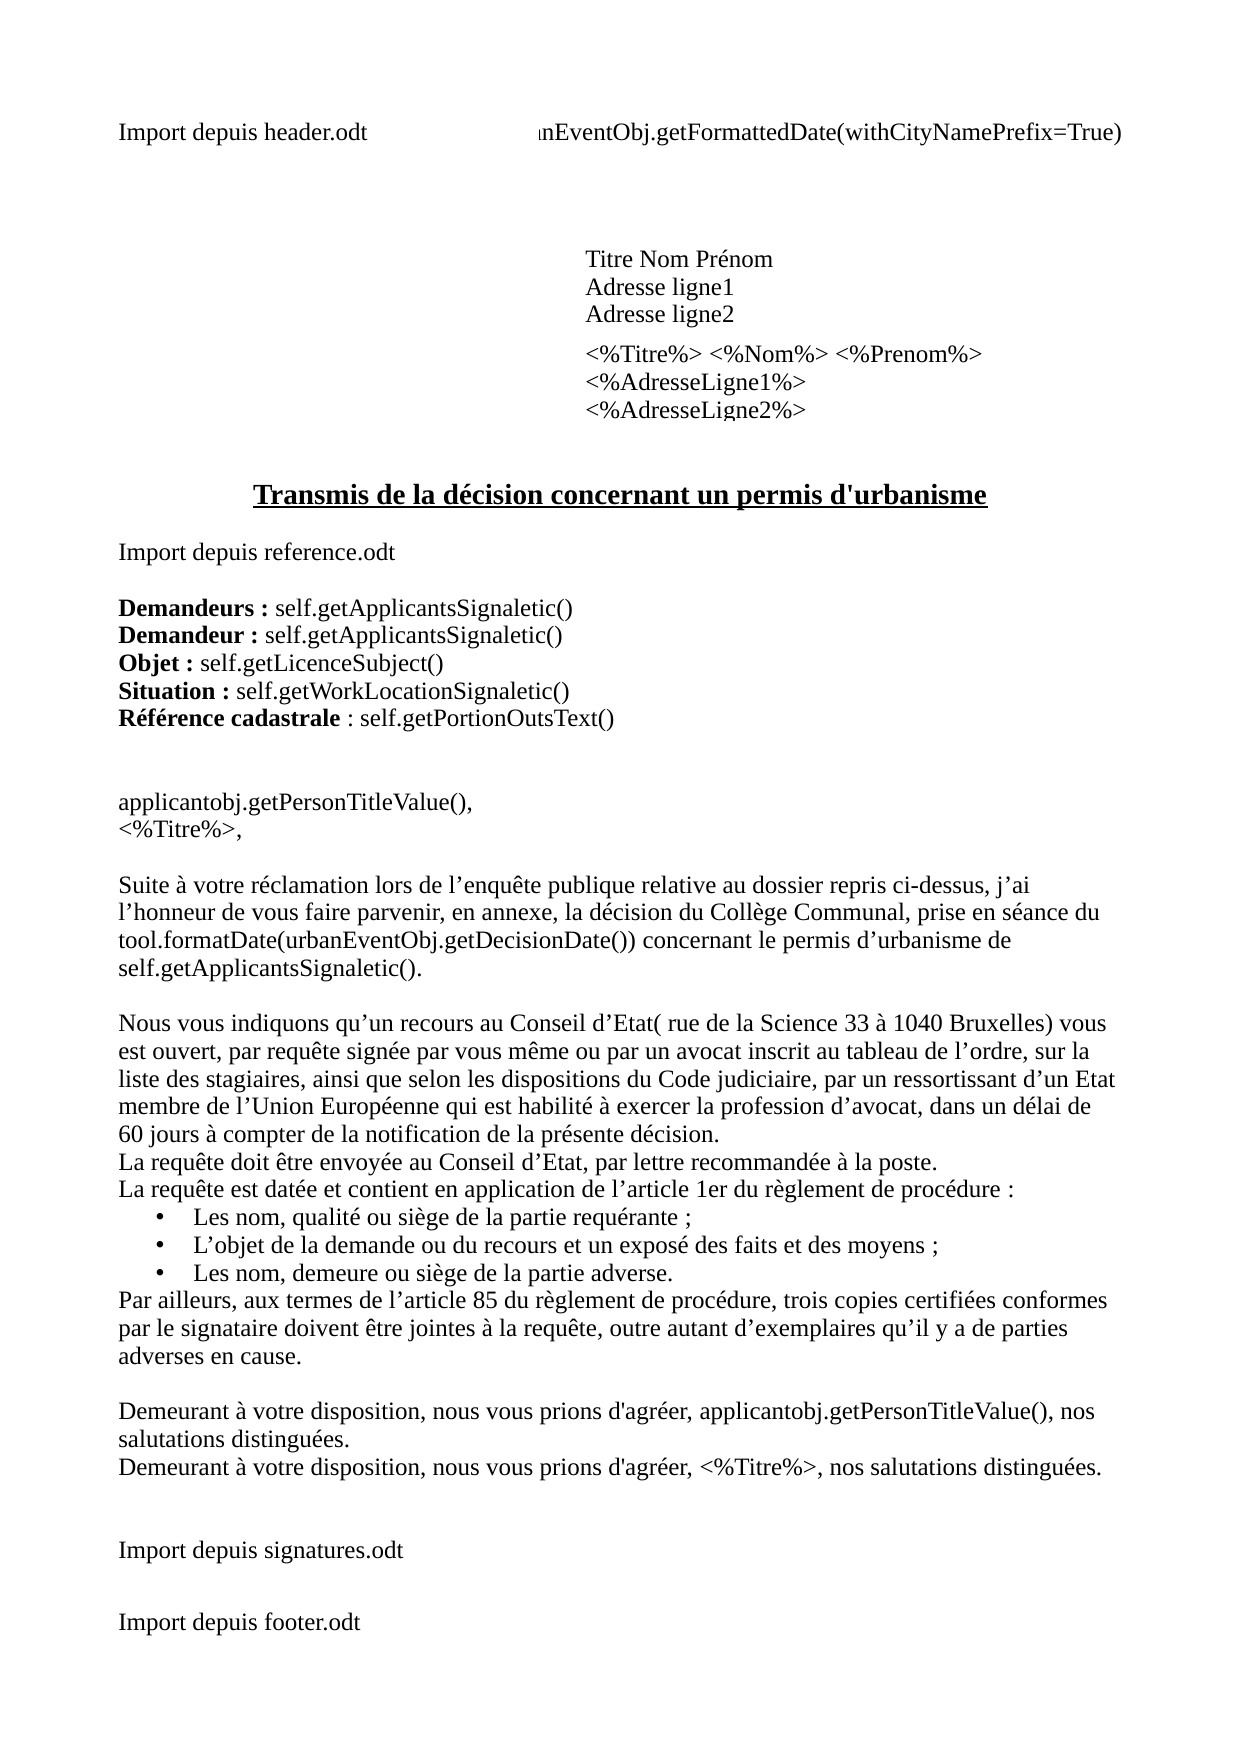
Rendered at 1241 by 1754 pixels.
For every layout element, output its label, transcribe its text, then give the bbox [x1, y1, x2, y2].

text Nous vous indiquons qu’un recours au Conseil d’Etat( rue de la Science 33 à 1040 Bruxelles) vous est ouvert, par requête signée par vous même ou par un avocat inscrit au tableau de l’ordre, sur la liste des stagiaires, ainsi que selon les dispositions du Code judiciaire, par un ressortissant d’un Etat membre de l’Union Européenne qui est habilité à exercer la profession d’avocat, dans un délai de 60 jours à compter de la notification de la présente décision. [118, 1009, 1122, 1148]
text Titre Nom Prénom Adresse ligne1 Adresse ligne2 [585, 245, 1108, 328]
list Les nom, demeure ou siège de la partie adverse. [156, 1259, 1122, 1286]
list Les nom, qualité ou siège de la partie requérante ; [156, 1203, 1122, 1231]
text Import depuis signatures.odt [118, 1536, 1122, 1563]
text Référence cadastrale : self.getPortionOutsText() [118, 704, 1122, 732]
title Transmis de la décision concernant un permis d'urbanisme [118, 478, 1122, 511]
list L’objet de la demande ou du recours et un exposé des faits et des moyens ; [156, 1231, 1122, 1259]
text Demeurant à votre disposition, nous vous prions d'agréer, <%Titre%>, nos salutations distinguées. [118, 1453, 1122, 1480]
text Objet : self.getLicenceSubject() [118, 649, 1122, 677]
text urbanEventObj.getFormattedDate(withCityNamePrefix=True) [118, 118, 1122, 427]
text Import depuis header.odt [118, 118, 539, 146]
text Par ailleurs, aux termes de l’article 85 du règlement de procédure, trois copies certifiées conformes par le signataire doivent être jointes à la requête, outre autant d’exemplaires qu’il y a de parties adverses en cause. [118, 1286, 1122, 1369]
text <%Titre%>, [118, 815, 1122, 843]
text Demandeur : self.getApplicantsSignaletic() [118, 621, 1122, 649]
text applicantobj.getPersonTitleValue(), [118, 788, 1122, 815]
text Suite à votre réclamation lors de l’enquête publique relative au dossier repris ci-dessus, j’ai l’honneur de vous faire parvenir, en annexe, la décision du Collège Communal, prise en séance du tool.formatDate(urbanEventObj.getDecisionDate()) concernant le permis d’urbanisme de self.getApplicantsSignaletic(). [118, 871, 1122, 982]
text La requête est datée et contient en application de l’article 1er du règlement de procédure : [118, 1176, 1122, 1203]
text Demeurant à votre disposition, nous vous prions d'agréer, applicantobj.getPersonTitleValue(), nos salutations distinguées. [118, 1397, 1122, 1453]
text La requête doit être envoyée au Conseil d’Etat, par lettre recommandée à la poste. [118, 1148, 1122, 1176]
text <%Titre%> <%Nom%> <%Prenom%> <%AdresseLigne1%> <%AdresseLigne2%> [585, 341, 1108, 421]
text Demandeurs : self.getApplicantsSignaletic() [118, 594, 1122, 621]
text Import depuis reference.odt [118, 538, 1122, 566]
text Situation : self.getWorkLocationSignaletic() [118, 677, 1122, 704]
